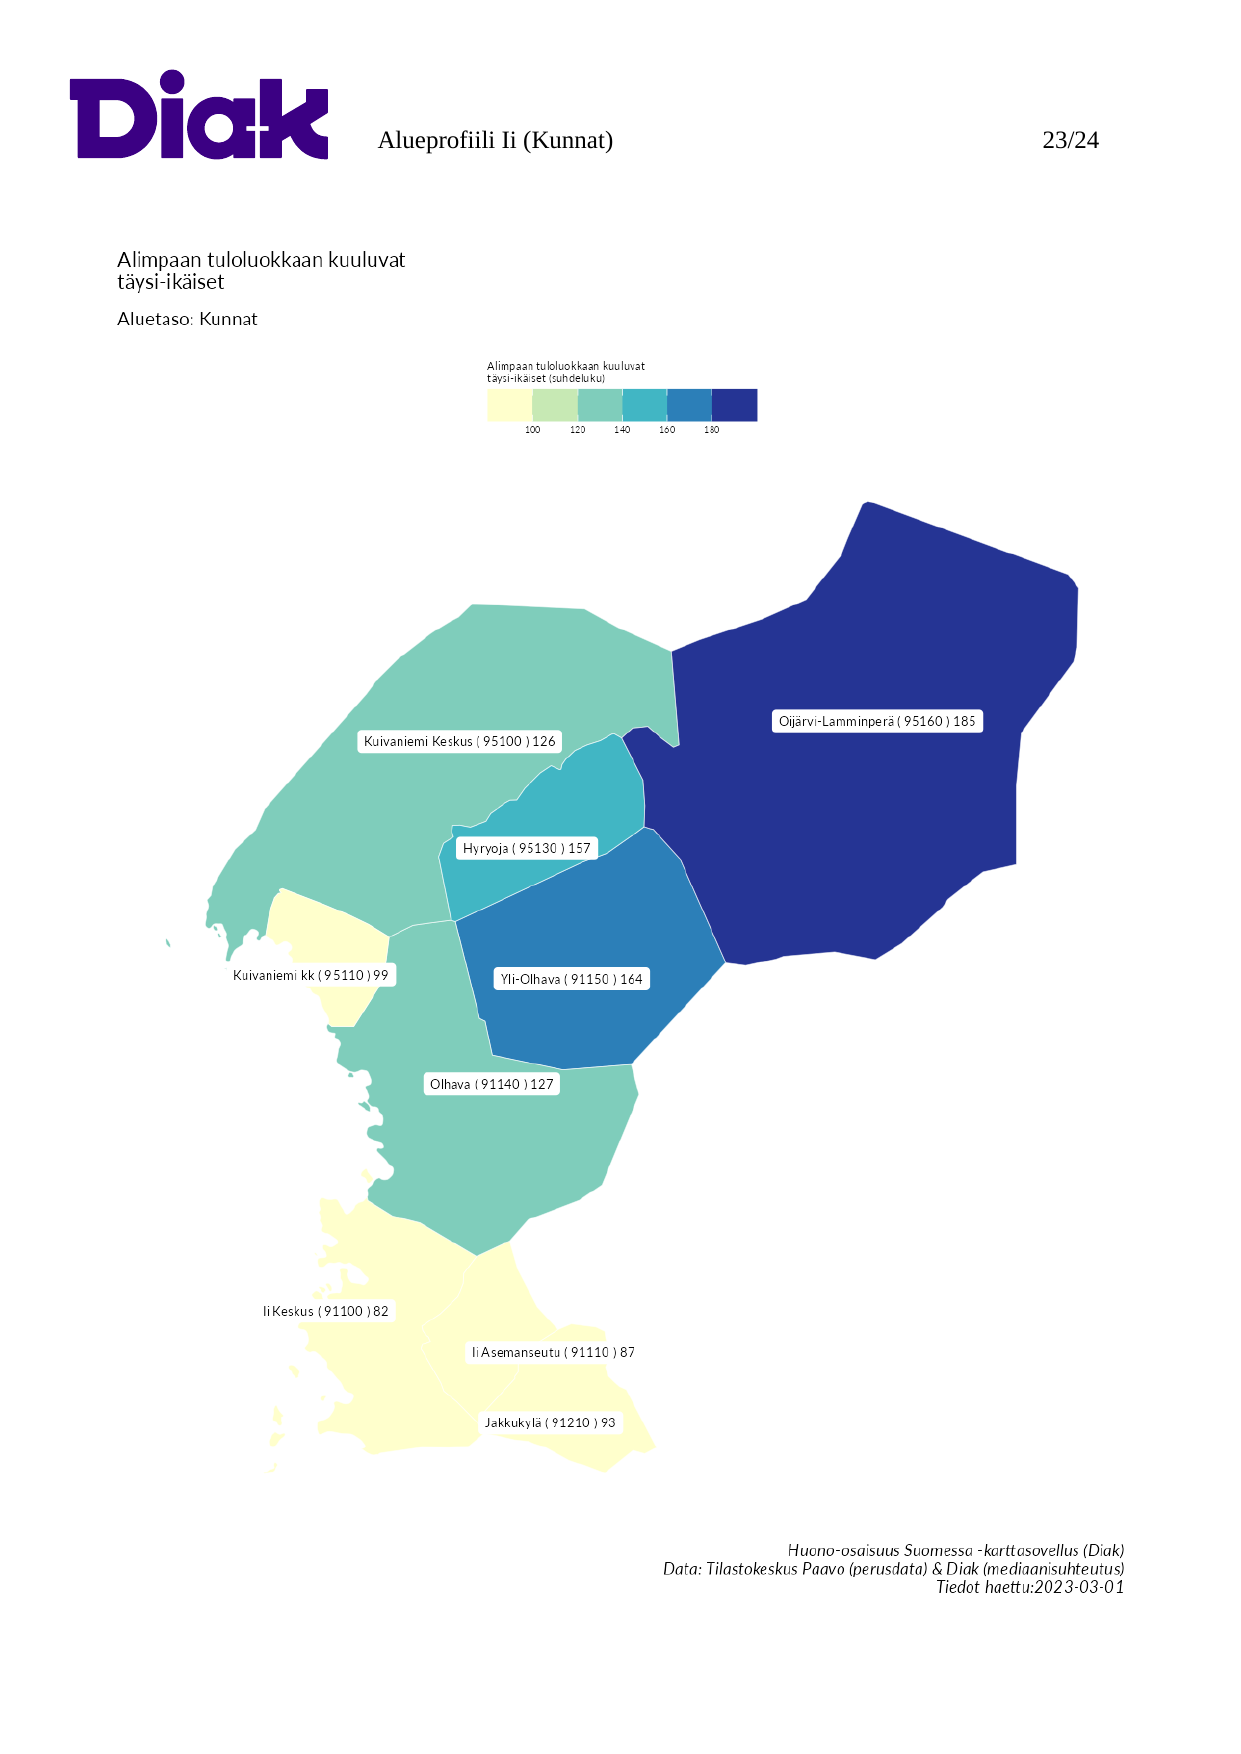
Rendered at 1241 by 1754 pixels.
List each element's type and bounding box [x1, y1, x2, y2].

picture [61, 196, 1179, 1651]
